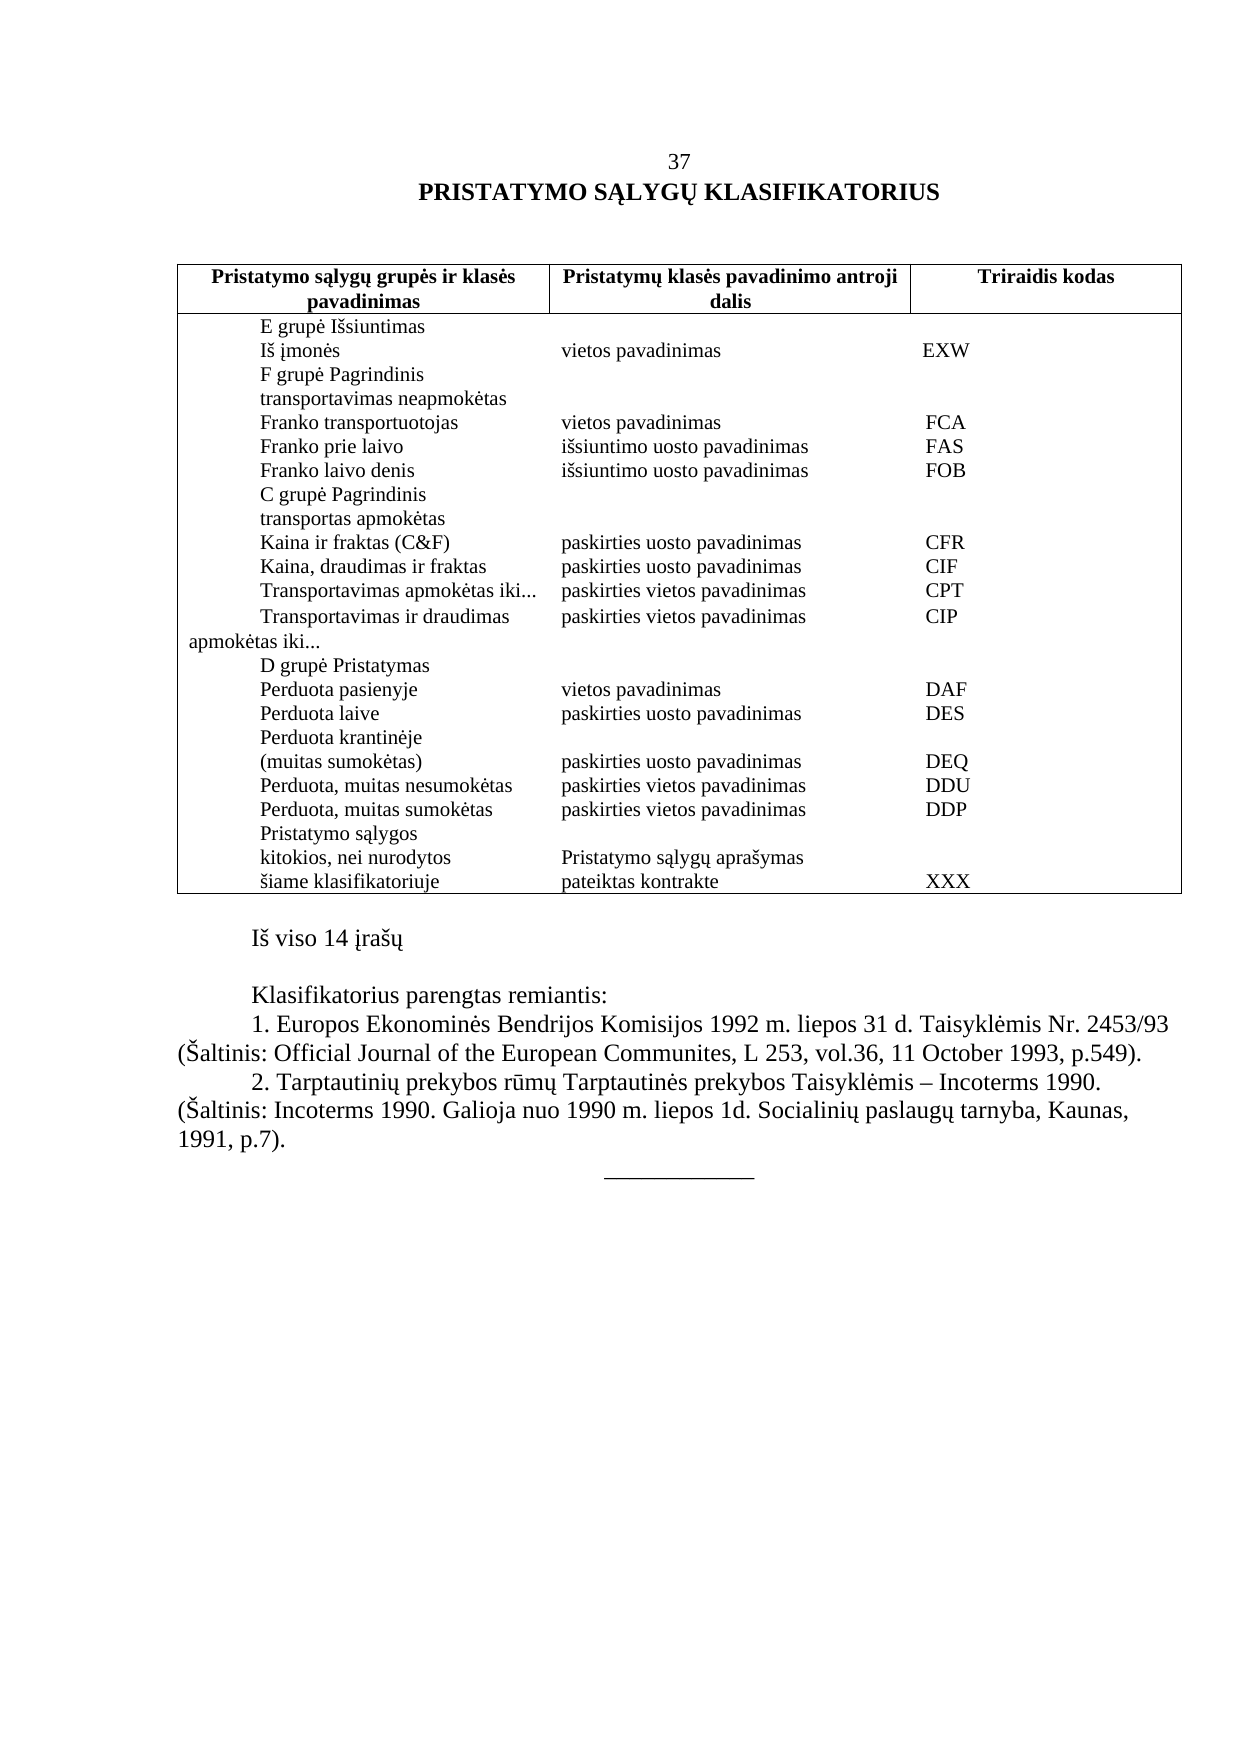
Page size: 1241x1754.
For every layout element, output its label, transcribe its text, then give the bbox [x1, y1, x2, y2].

table_cell DAF [914, 677, 1181, 701]
table_cell CIF [914, 554, 1181, 578]
table_cell [911, 314, 1181, 338]
table_cell [914, 386, 1181, 410]
table_cell [914, 725, 1181, 749]
table_cell FAS [914, 434, 1181, 458]
table_cell [914, 821, 1181, 845]
table_cell Franko laivo denis [178, 458, 550, 482]
table_cell [550, 482, 914, 506]
text Klasifikatorius parengtas remiantis: [177, 981, 1181, 1009]
table_cell transportas apmokėtas [178, 506, 550, 530]
table_cell [914, 506, 1181, 530]
table_cell Transportavimas apmokėtas iki... [178, 578, 550, 604]
table_cell DDU [914, 773, 1181, 797]
table_cell paskirties vietos pavadinimas [550, 797, 914, 821]
table_cell Perduota laive [178, 701, 550, 725]
table_cell vietos pavadinimas [550, 677, 914, 701]
table_cell [914, 653, 1181, 677]
table_cell Pristatymo sąlygos [178, 821, 550, 845]
table_cell Iš įmonės [178, 338, 550, 362]
table_cell kitokios, nei nurodytos [178, 845, 550, 869]
table_cell paskirties uosto pavadinimas [550, 530, 914, 554]
table_cell Kaina ir fraktas (C&F) [178, 530, 550, 554]
table_cell F grupė Pagrindinis [178, 362, 550, 386]
table_cell [550, 506, 914, 530]
table_cell šiame klasifikatoriuje [178, 869, 550, 893]
table_cell [550, 725, 914, 749]
table_cell Transportavimas ir draudimas apmokėtas iki... [178, 605, 550, 653]
text PRISTATYMO SĄLYGŲ KLASIFIKATORIUS [177, 177, 1181, 206]
table_header Pristatymų klasės pavadinimo antroji dalis [550, 265, 910, 313]
text ____________ [177, 1153, 1181, 1182]
table_cell [550, 314, 911, 338]
table_cell pateiktas kontrakte [550, 869, 914, 893]
table_cell išsiuntimo uosto pavadinimas [550, 458, 914, 482]
table_cell Perduota pasienyje [178, 677, 550, 701]
table_cell DES [914, 701, 1181, 725]
table_cell FOB [914, 458, 1181, 482]
table_cell Perduota krantinėje [178, 725, 550, 749]
table_cell FCA [914, 410, 1181, 434]
table_cell CFR [914, 530, 1181, 554]
table_cell paskirties vietos pavadinimas [550, 605, 914, 653]
table_cell vietos pavadinimas [550, 410, 914, 434]
table_cell CPT [914, 578, 1181, 604]
text Iš viso 14 įrašų [177, 923, 1181, 952]
text 1. Europos Ekonominės Bendrijos Komisijos 1992 m. liepos 31 d. Taisyklėmis Nr. 2453/93 (Šaltinis: Official Journal of the European Communites, L 253, vol.36, 11 October 1993, p.549). [177, 1009, 1181, 1067]
table_cell [911, 362, 1181, 386]
table_cell [550, 653, 914, 677]
table_cell (muitas sumokėtas) [178, 749, 550, 773]
table_cell [914, 482, 1181, 506]
table_cell vietos pavadinimas [550, 338, 911, 362]
table_cell Pristatymo sąlygų aprašymas [550, 845, 914, 869]
table_cell Franko transportuotojas [178, 410, 550, 434]
table_cell Perduota, muitas sumokėtas [178, 797, 550, 821]
table_header Triraidis kodas [911, 265, 1181, 313]
table_cell paskirties vietos pavadinimas [550, 773, 914, 797]
table_cell [550, 362, 911, 386]
table_cell [550, 821, 914, 845]
table_cell Franko prie laivo [178, 434, 550, 458]
text 2. Tarptautinių prekybos rūmų Tarptautinės prekybos Taisyklėmis – Incoterms 1990. (Šaltinis: Incoterms 1990. Galioja nuo 1990 m. liepos 1d. Socialinių paslaugų tarnyba, Kaunas, 1991, p.7). [177, 1067, 1181, 1153]
table_cell paskirties uosto pavadinimas [550, 554, 914, 578]
table_header Pristatymo sąlygų grupės ir klasės pavadinimas [178, 265, 549, 313]
table_cell paskirties uosto pavadinimas [550, 701, 914, 725]
table_cell E grupė Išsiuntimas [178, 314, 550, 338]
table_cell DEQ [914, 749, 1181, 773]
table_cell paskirties uosto pavadinimas [550, 749, 914, 773]
table_cell paskirties vietos pavadinimas [550, 578, 914, 604]
table_cell EXW [911, 338, 1181, 362]
table_cell [550, 386, 914, 410]
table_cell Kaina, draudimas ir fraktas [178, 554, 550, 578]
table_cell [914, 845, 1181, 869]
table_cell DDP [914, 797, 1181, 821]
table_cell D grupė Pristatymas [178, 653, 550, 677]
table_cell Perduota, muitas nesumokėtas [178, 773, 550, 797]
table_cell XXX [914, 869, 1181, 893]
table_cell C grupė Pagrindinis [178, 482, 550, 506]
table_cell išsiuntimo uosto pavadinimas [550, 434, 914, 458]
table_cell CIP [914, 605, 1181, 653]
table_cell transportavimas neapmokėtas [178, 386, 550, 410]
